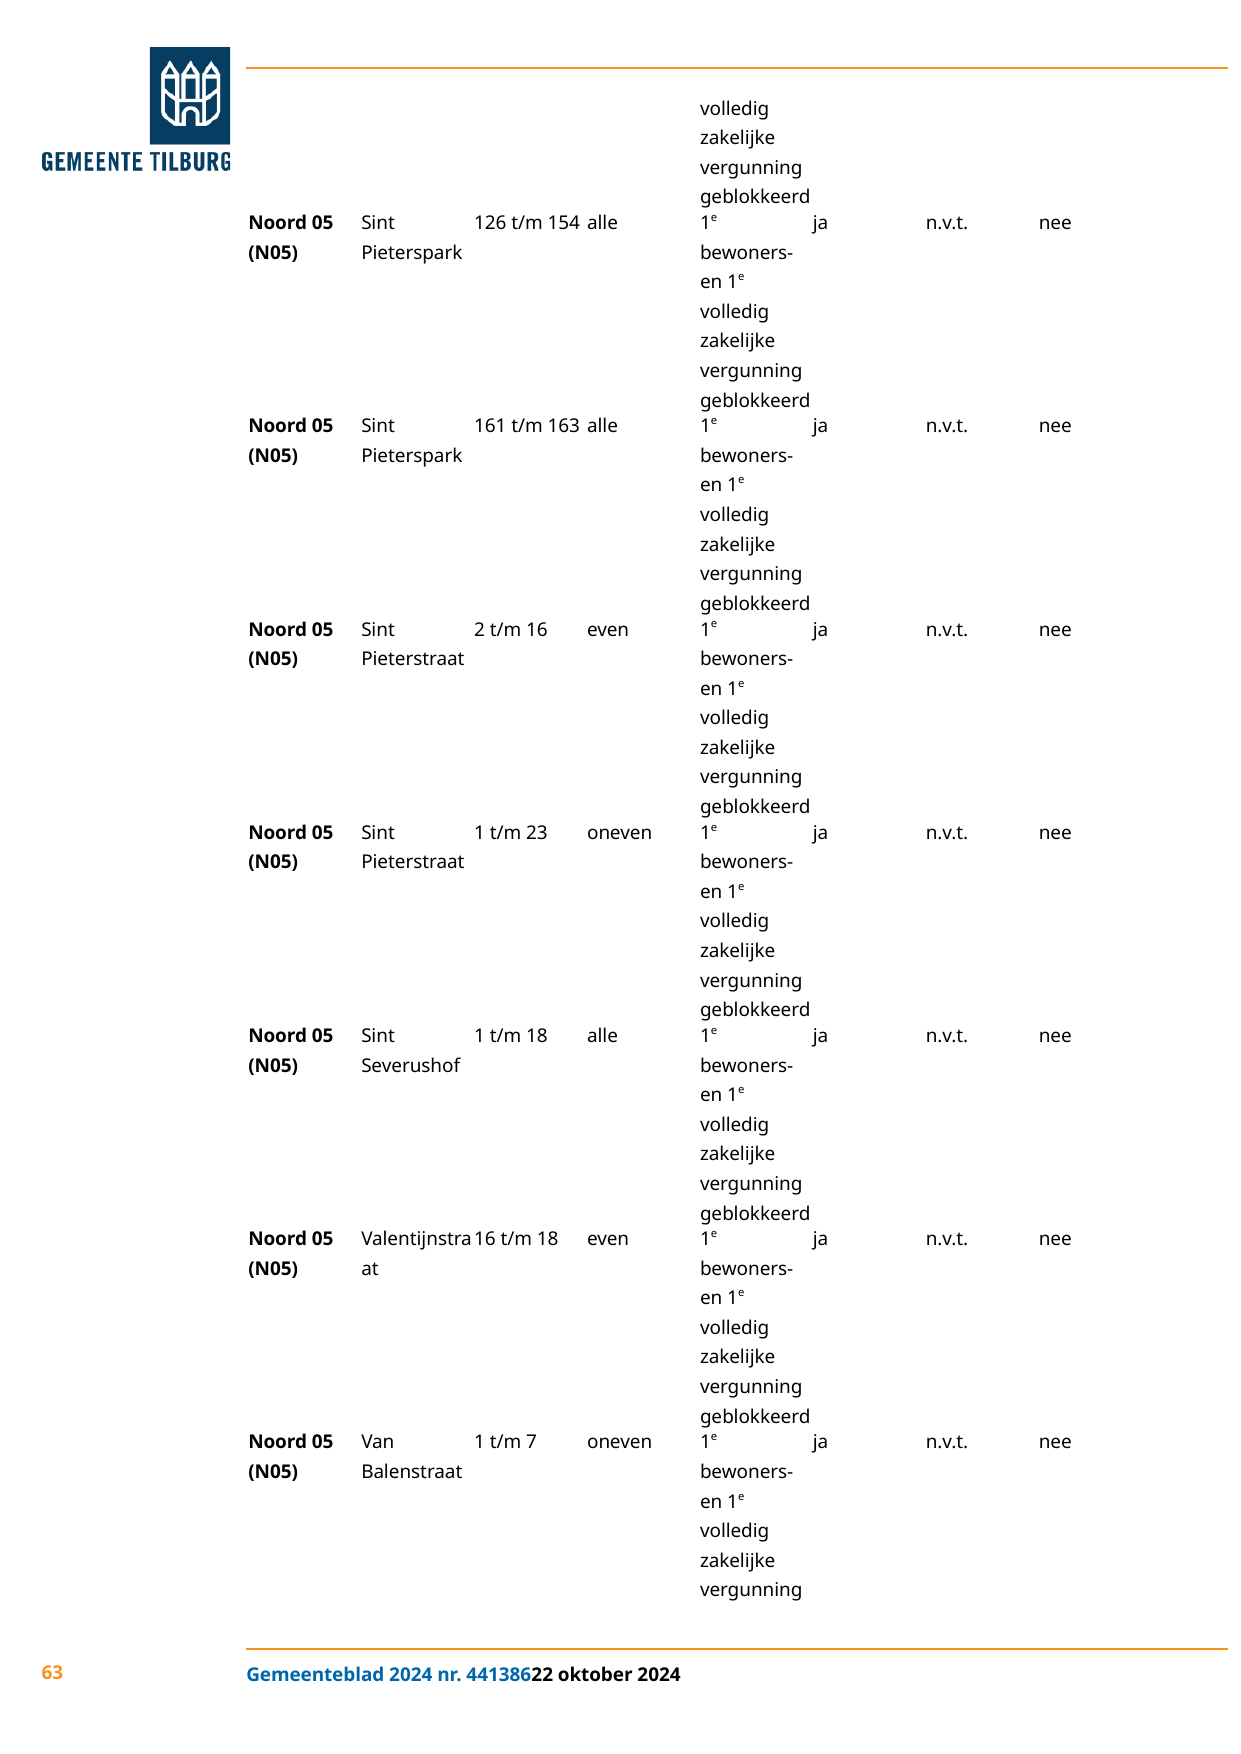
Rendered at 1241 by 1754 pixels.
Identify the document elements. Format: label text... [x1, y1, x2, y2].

table_cell Noord 05 (N05) [248, 413, 361, 616]
table_cell ja [813, 819, 926, 1022]
table_cell ja [813, 1429, 926, 1602]
table_cell nee [1039, 413, 1152, 616]
table_cell [474, 95, 587, 209]
table_cell Noord 05 (N05) [248, 1225, 361, 1429]
table_cell nee [1039, 1225, 1152, 1429]
table_cell Sint Pieterspark [361, 413, 474, 616]
table_cell nee [1039, 819, 1152, 1022]
table_cell Sint Pieterstraat [361, 819, 474, 1022]
table_cell alle [587, 1022, 700, 1225]
table_cell Noord 05 (N05) [248, 819, 361, 1022]
table_cell [361, 95, 474, 209]
table_cell [926, 95, 1038, 209]
table_cell [1039, 95, 1152, 209]
table_cell Noord 05 (N05) [248, 616, 361, 819]
table_cell alle [587, 209, 700, 412]
table_cell Valentijnstraat [361, 1225, 474, 1429]
table_cell n.v.t. [926, 1225, 1038, 1429]
table_cell ja [813, 616, 926, 819]
table_cell 161 t/m 163 [474, 413, 587, 616]
table_cell even [587, 616, 700, 819]
table_cell n.v.t. [926, 413, 1038, 616]
table_cell 126 t/m 154 [474, 209, 587, 412]
table_cell n.v.t. [926, 209, 1038, 412]
table_cell Van Balenstraat [361, 1429, 474, 1602]
table_cell 1e bewoners- en 1e volledig zakelijke vergunning geblokkeerd [700, 413, 813, 616]
table_cell ja [813, 1225, 926, 1429]
table_cell nee [1039, 209, 1152, 412]
table_cell oneven [587, 819, 700, 1022]
table_cell n.v.t. [926, 1429, 1038, 1602]
table_cell [813, 95, 926, 209]
table_cell 1 t/m 18 [474, 1022, 587, 1225]
table_cell even [587, 1225, 700, 1429]
table_cell 1e bewoners- en 1e volledig zakelijke vergunning geblokkeerd [700, 1225, 813, 1429]
table_cell 1e bewoners- en 1e volledig zakelijke vergunning geblokkeerd [700, 1022, 813, 1225]
table_cell n.v.t. [926, 616, 1038, 819]
table_cell nee [1039, 1429, 1152, 1602]
table_cell nee [1039, 1022, 1152, 1225]
table_cell 1e bewoners- en 1e volledig zakelijke vergunning [700, 1429, 813, 1602]
table_cell n.v.t. [926, 1022, 1038, 1225]
table_cell volledig zakelijke vergunning geblokkeerd [700, 95, 813, 209]
table_cell [248, 95, 361, 209]
table_cell 1e bewoners- en 1e volledig zakelijke vergunning geblokkeerd [700, 616, 813, 819]
table_cell [587, 95, 700, 209]
table_cell 1 t/m 7 [474, 1429, 587, 1602]
table_cell Sint Pieterstraat [361, 616, 474, 819]
table_cell ja [813, 413, 926, 616]
table_cell 16 t/m 18 [474, 1225, 587, 1429]
table_cell 2 t/m 16 [474, 616, 587, 819]
table_cell nee [1039, 616, 1152, 819]
picture [41, 47, 231, 172]
table_cell Noord 05 (N05) [248, 209, 361, 412]
table_cell n.v.t. [926, 819, 1038, 1022]
table_cell Sint Pieterspark [361, 209, 474, 412]
table_cell ja [813, 1022, 926, 1225]
table_cell 1e bewoners- en 1e volledig zakelijke vergunning geblokkeerd [700, 209, 813, 412]
table_cell oneven [587, 1429, 700, 1602]
table_cell 1e bewoners- en 1e volledig zakelijke vergunning geblokkeerd [700, 819, 813, 1022]
table_cell Noord 05 (N05) [248, 1429, 361, 1602]
table_cell Sint Severushof [361, 1022, 474, 1225]
table_cell ja [813, 209, 926, 412]
table_cell Noord 05 (N05) [248, 1022, 361, 1225]
table_cell 1 t/m 23 [474, 819, 587, 1022]
table_cell alle [587, 413, 700, 616]
